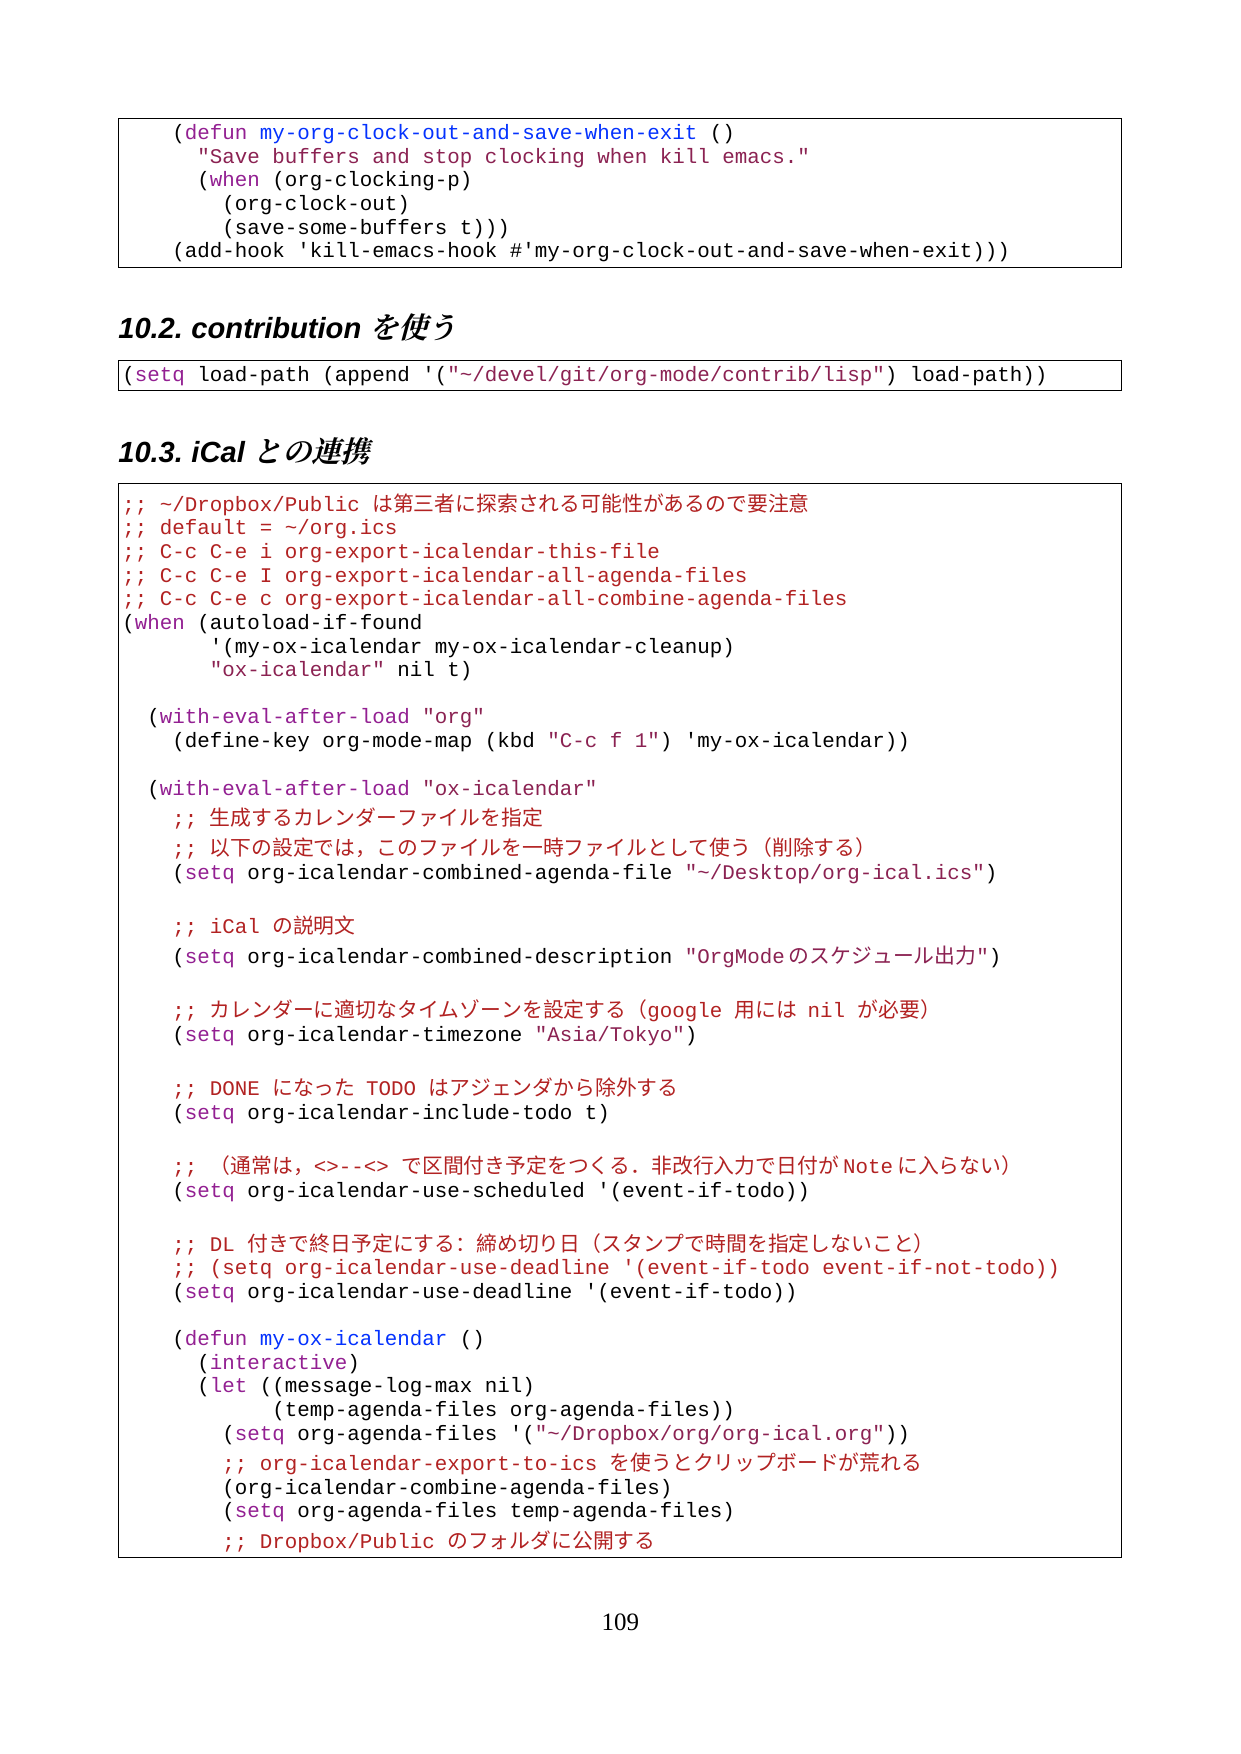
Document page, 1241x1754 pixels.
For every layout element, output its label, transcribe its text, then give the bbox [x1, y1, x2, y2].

text (setq org-icalendar-combined-agenda-file "~/Desktop/org-ical.ics") [119, 858, 1121, 882]
text ;; カレンダーに適切なタイムゾーンを設定する（google 用には nil が必要） [119, 990, 1121, 1020]
text ;; DL 付きで終日予定にする：締め切り日（スタンプで時間を指定しないこと） [119, 1223, 1121, 1253]
text (setq org-icalendar-use-deadline '(event-if-todo)) [119, 1277, 1121, 1301]
text ;; （通常は，<>--<> で区間付き予定をつくる．非改行入力で日付がNoteに入らない） [119, 1145, 1121, 1176]
text ;; iCal の説明文 [119, 905, 1121, 936]
text (define-key org-mode-map (kbd "C-c f 1") 'my-ox-icalendar)) [119, 726, 1121, 750]
text ;; 生成するカレンダーファイルを指定 [119, 797, 1121, 828]
text "ox-icalendar" nil t) [119, 655, 1121, 679]
text (let ((message-log-max nil) [119, 1372, 1121, 1395]
text (setq org-icalendar-combined-description "OrgModeのスケジュール出力") [119, 936, 1121, 966]
text (org-clock-out) [119, 189, 1121, 213]
text '(my-ox-icalendar my-ox-icalendar-cleanup) [119, 632, 1121, 655]
subtitle iCal との連携 [118, 429, 1122, 471]
text (temp-agenda-files org-agenda-files)) [119, 1395, 1121, 1419]
text (with-eval-after-load "ox-icalendar" [119, 773, 1121, 797]
text (setq org-agenda-files temp-agenda-files) [119, 1497, 1121, 1520]
text (setq org-agenda-files '("~/Dropbox/org/org-ical.org")) [119, 1419, 1121, 1442]
text ;; DONE になった TODO はアジェンダから除外する [119, 1067, 1121, 1098]
text (setq load-path (append '("~/devel/git/org-mode/contrib/lisp") load-path)) [119, 361, 1121, 390]
text (when (org-clocking-p) [119, 165, 1121, 189]
text (save-some-buffers t))) [119, 213, 1121, 236]
text (defun my-ox-icalendar () [119, 1324, 1121, 1348]
text (setq org-icalendar-use-scheduled '(event-if-todo)) [119, 1176, 1121, 1199]
text (setq org-icalendar-timezone "Asia/Tokyo") [119, 1020, 1121, 1044]
text (add-hook 'kill-emacs-hook #'my-org-clock-out-and-save-when-exit))) [119, 236, 1121, 267]
text ;; C-c C-e c org-export-icalendar-all-combine-agenda-files [119, 584, 1121, 608]
text ;; ~/Dropbox/Public は第三者に探索される可能性があるので要注意 [119, 484, 1121, 513]
text (defun my-org-clock-out-and-save-when-exit () [119, 119, 1121, 142]
subtitle contribution を使う [118, 305, 1122, 347]
text (org-icalendar-combine-agenda-files) [119, 1473, 1121, 1497]
text ;; Dropbox/Public のフォルダに公開する [119, 1520, 1121, 1557]
text ;; C-c C-e I org-export-icalendar-all-agenda-files [119, 561, 1121, 584]
text ;; 以下の設定では，このファイルを一時ファイルとして使う（削除する） [119, 828, 1121, 858]
text (interactive) [119, 1348, 1121, 1372]
text ;; C-c C-e i org-export-icalendar-this-file [119, 537, 1121, 561]
text (when (autoload-if-found [119, 608, 1121, 632]
text ;; org-icalendar-export-to-ics を使うとクリップボードが荒れる [119, 1442, 1121, 1473]
text ;; default = ~/org.ics [119, 513, 1121, 537]
text (with-eval-after-load "org" [119, 703, 1121, 726]
text (setq org-icalendar-include-todo t) [119, 1098, 1121, 1122]
text "Save buffers and stop clocking when kill emacs." [119, 142, 1121, 165]
text ;; (setq org-icalendar-use-deadline '(event-if-todo event-if-not-todo)) [119, 1253, 1121, 1277]
